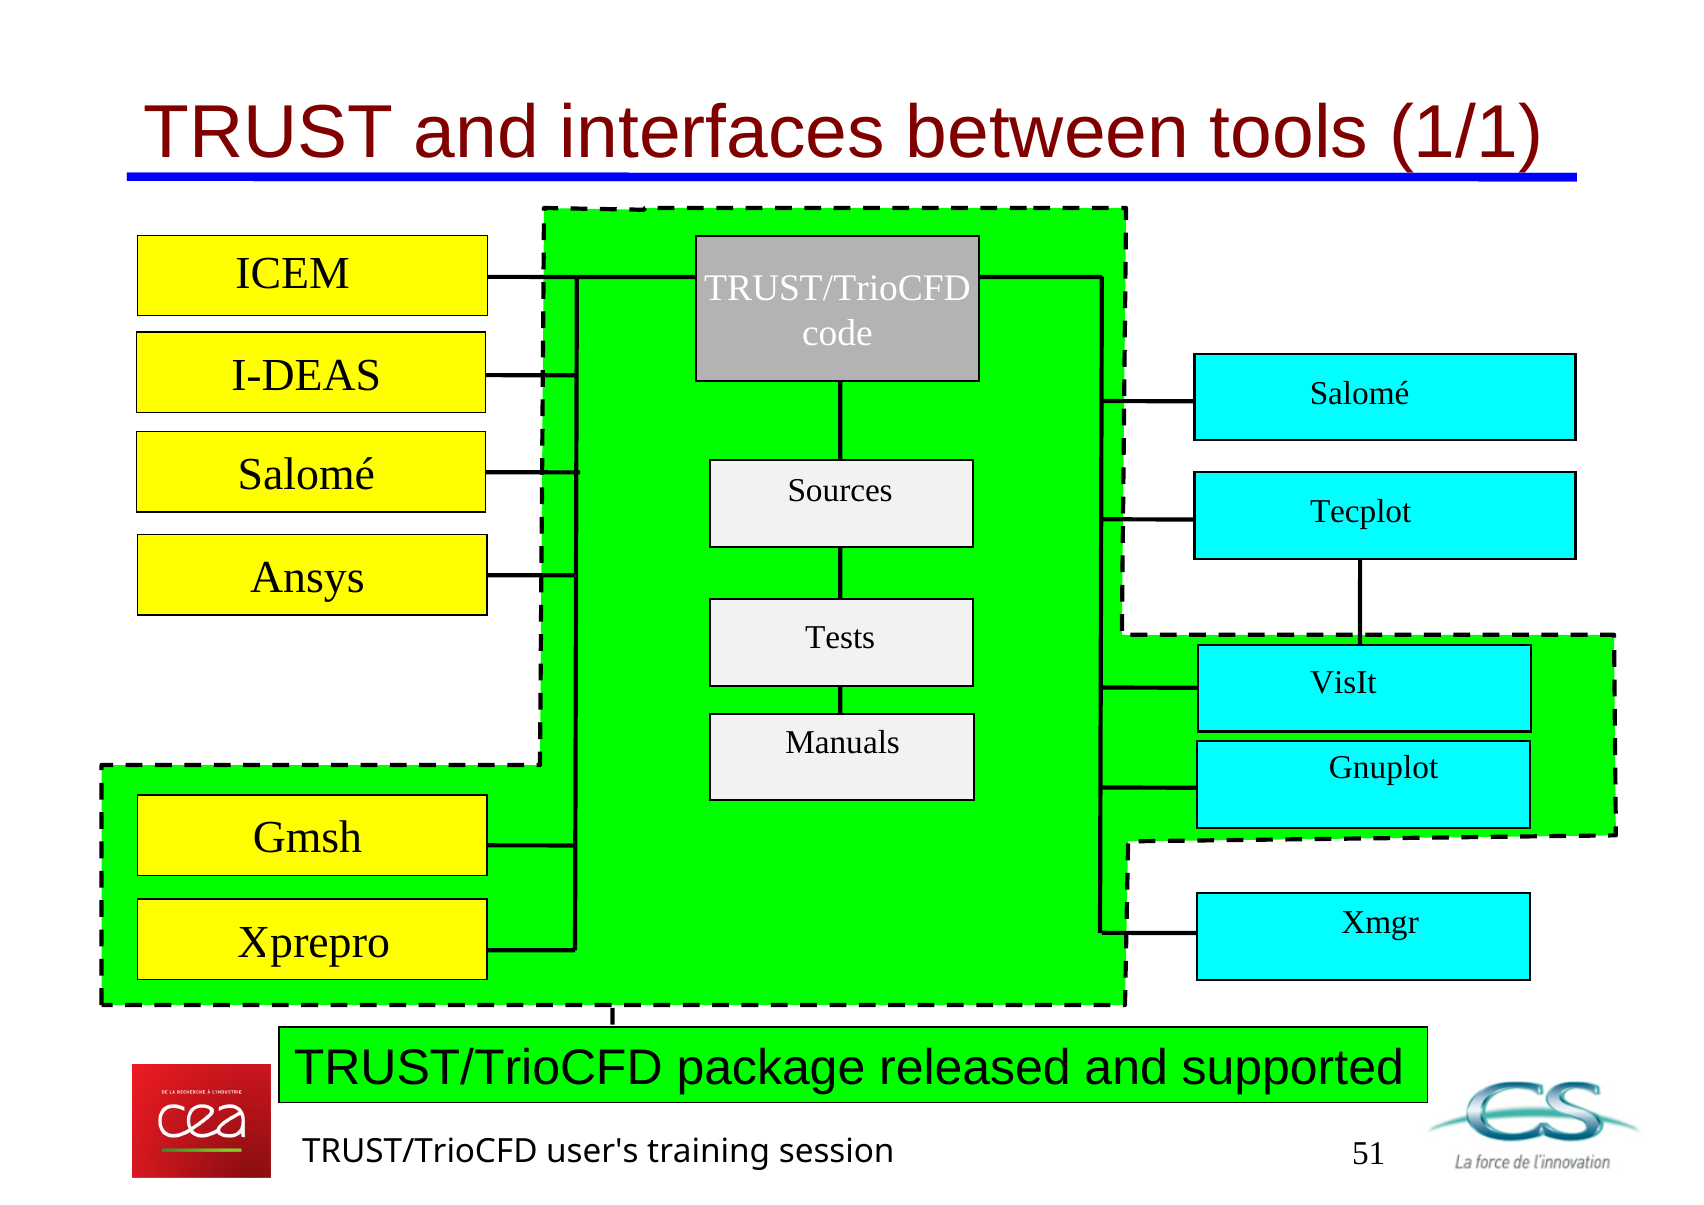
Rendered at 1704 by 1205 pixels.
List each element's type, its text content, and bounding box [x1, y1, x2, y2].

text_box [1194, 472, 1576, 559]
text_box TRUST/TrioCFD package released and supported [278, 1027, 1428, 1103]
text_box [1103, 522, 1616, 930]
text_box Tests [790, 608, 891, 664]
text_box [1196, 893, 1530, 980]
text_box [136, 431, 486, 512]
text_box Salomé [1294, 363, 1425, 419]
text_box ICEM [235, 242, 351, 298]
title TRUST and interfaces between tools (1/1) [127, 181, 1577, 215]
title TRUST and interfaces between tools (1/1) [127, 39, 1577, 172]
text_box [137, 235, 488, 316]
picture [1423, 1072, 1648, 1179]
text_box VisIt [1253, 652, 1392, 708]
picture [132, 1064, 271, 1178]
text_box [101, 280, 1127, 1006]
text_box Sources [772, 460, 909, 516]
text_box Salomé [237, 443, 376, 499]
text_box [1104, 404, 1125, 517]
text_box Xprepro [277, 938, 287, 956]
text_box [1194, 353, 1576, 441]
text_box TRUST/TrioCFD code [695, 235, 980, 381]
text_box Tecplot [1294, 481, 1427, 538]
text_box [541, 475, 574, 573]
text_box Gmsh [252, 807, 363, 863]
text_box Ansys [250, 546, 365, 602]
text_box [543, 215, 1126, 399]
text_box Gnuplot [1272, 737, 1454, 793]
text_box I-DEAS [231, 344, 382, 400]
text_box Xprepro [335, 938, 345, 956]
text_box [542, 378, 574, 470]
text_box Xmgr [1293, 892, 1435, 948]
text_box Xprepro [237, 911, 391, 967]
text_box Manuals [770, 712, 916, 768]
text_box [136, 332, 486, 413]
text_box [137, 534, 487, 616]
text_box [542, 280, 574, 373]
text_box Ansys [260, 566, 270, 580]
